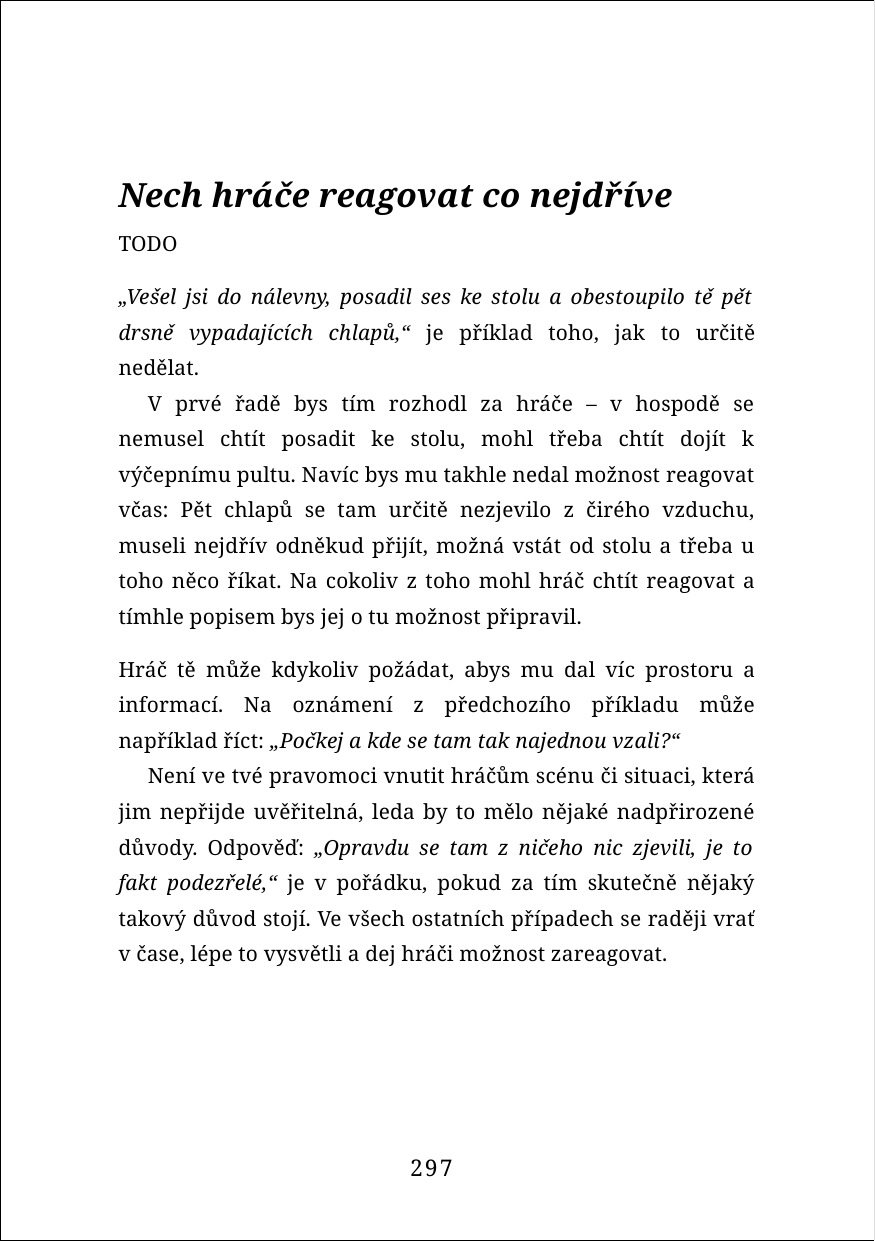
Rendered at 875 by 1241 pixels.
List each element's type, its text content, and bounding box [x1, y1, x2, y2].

text Hráč tě může kdykoliv požádat, abys mu dal víc prostoru a informací. Na oznámení z předchozího příkladu může například říct: „Počkej a kde se tam tak najednou vzali?“ Není ve tvé pravomoci vnutit hráčům scénu či situaci, která jim nepřijde uvěřitelná, leda by to mělo nějaké nadpřirozené důvody. Odpověď: „Opravdu se tam z ničeho nic zjevili, je to fakt podezřelé,“ je v pořádku, pokud za tím skutečně nějaký takový důvod stojí. Ve všech ostatních případech se raději vrať v čase, lépe to vysvětli a dej hráči možnost zareagovat. [118, 655, 756, 968]
text TODO [118, 229, 756, 257]
text „Vešel jsi do nálevny, posadil ses ke stolu a obestoupilo tě pět drsně vypadajících chlapů,“ je příklad toho, jak to určitě nedělat. V prvé řadě bys tím rozhodl za hráče – v hospodě se nemusel chtít posadit ke stolu, mohl třeba chtít dojít k výčepnímu pultu. Navíc bys mu takhle nedal možnost reagovat včas: Pět chlapů se tam určitě nezjevilo z čirého vzduchu, museli nejdřív odněkud přijít, možná vstát od stolu a třeba u toho něco říkat. Na cokoliv z toho mohl hráč chtít reagovat a tímhle popisem bys jej o tu možnost připravil. [118, 282, 756, 630]
subtitle Nech hráče reagovat co nejdříve [118, 172, 756, 217]
